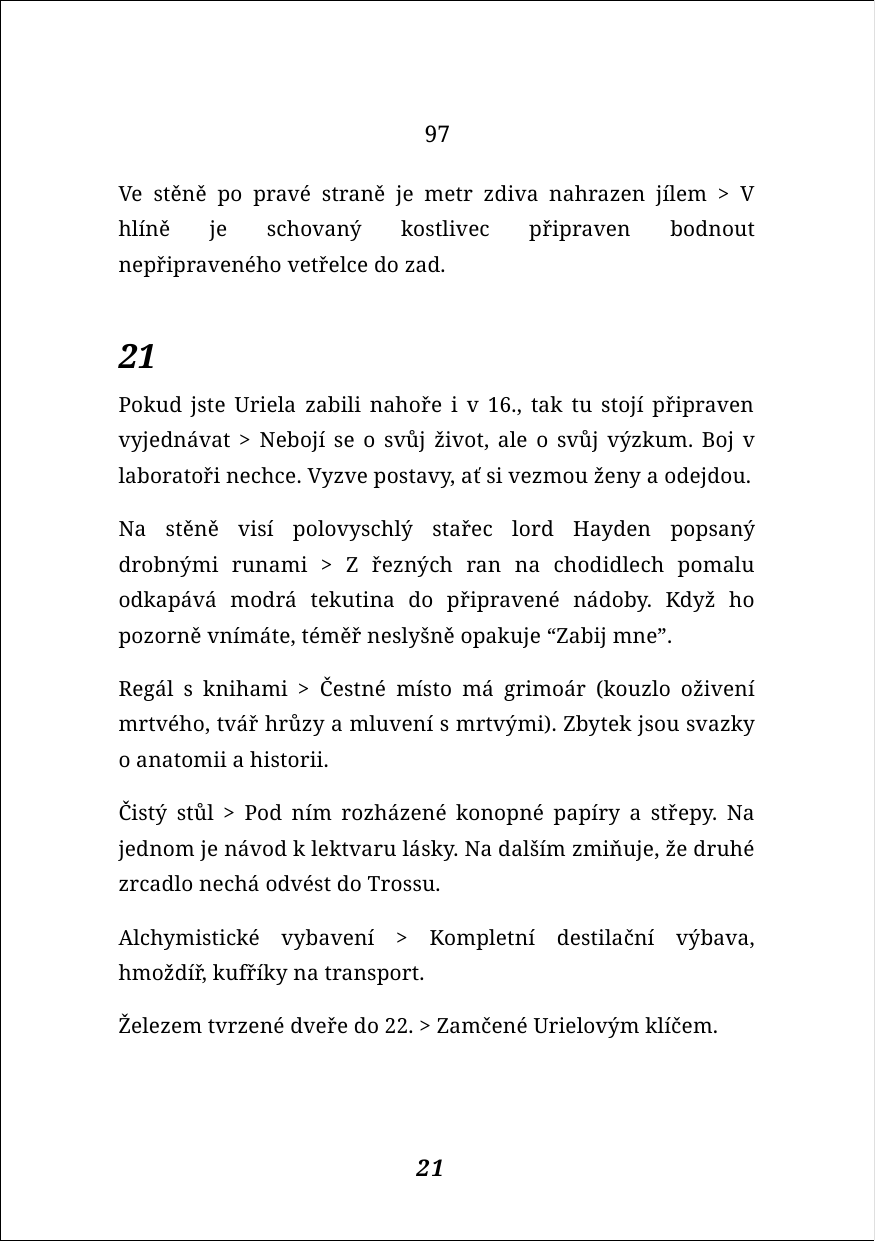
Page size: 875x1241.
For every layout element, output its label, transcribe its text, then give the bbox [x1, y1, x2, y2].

subtitle 21 [118, 333, 756, 378]
text Alchymistické vybavení > Kompletní destilační výbava, hmoždíř, kufříky na transport. [118, 923, 756, 987]
text Pokud jste Uriela zabili nahoře i v 16., tak tu stojí připraven vyjednávat > Nebojí se o svůj život, ale o svůj výzkum. Boj v laboratoři nechce. Vyzve postavy, ať si vezmou ženy a odejdou. [118, 390, 756, 489]
text Železem tvrzené dveře do 22. > Zamčené Urielovým klíčem. [118, 1011, 756, 1040]
text Čistý stůl > Pod ním rozházené konopné papíry a střepy. Na jednom je návod k lektvaru lásky. Na dalším zmiňuje, že druhé zrcadlo nechá odvést do Trossu. [118, 798, 756, 898]
text Na stěně visí polovyschlý stařec lord Hayden popsaný drobnými runami > Z řezných ran na chodidlech pomalu odkapává modrá tekutina do připravené nádoby. Když ho pozorně vnímáte, téměř neslyšně opakuje “Zabij mne”. [118, 514, 756, 649]
text Regál s knihami > Čestné místo má grimoár (kouzlo oživení mrtvého, tvář hrůzy a mluvení s mrtvými). Zbytek jsou svazky o anatomii a historii. [118, 674, 756, 773]
text Ve stěně po pravé straně je metr zdiva nahrazen jílem > V hlíně je schovaný kostlivec připraven bodnout nepřipraveného vetřelce do zad. [118, 179, 756, 278]
